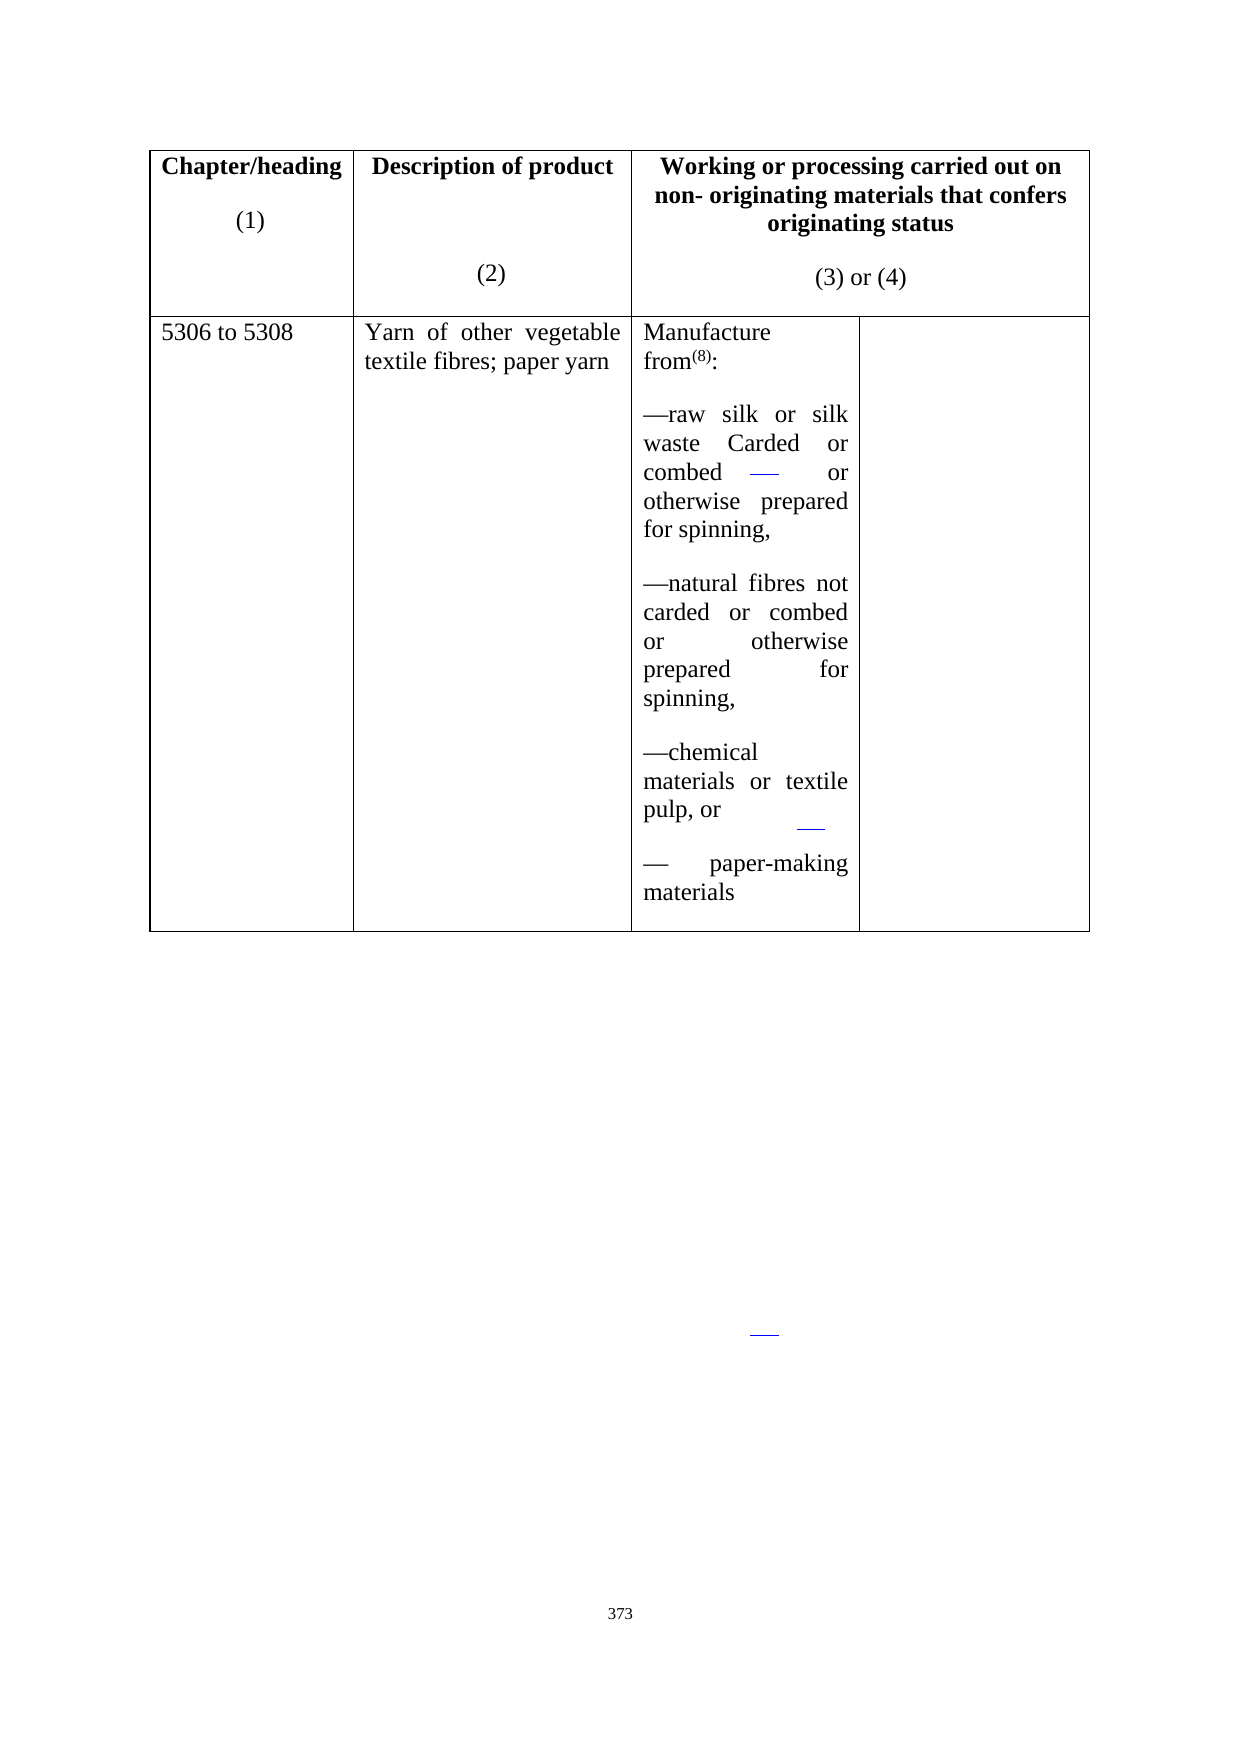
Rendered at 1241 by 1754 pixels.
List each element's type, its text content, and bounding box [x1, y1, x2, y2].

table_cell [860, 317, 1089, 931]
table_cell Yarn of other vegetable textile fibres; paper yarn [354, 317, 631, 931]
table_cell 5306 to 5308 [151, 317, 353, 931]
table_header Working or processing carried out on non- originating materials that confers originating status (3) or (4) [632, 151, 1089, 316]
table_header Description of product (2) [354, 151, 631, 316]
table_cell Manufacture from(8): —raw silk or silk waste Carded or combed or otherwise prepared for spinning, —natural fibres not carded or combed or otherwise prepared for spinning, —chemical materials or textile pulp, or — paper-making materials [632, 317, 859, 931]
table_header Chapter/heading (1) [151, 151, 353, 316]
